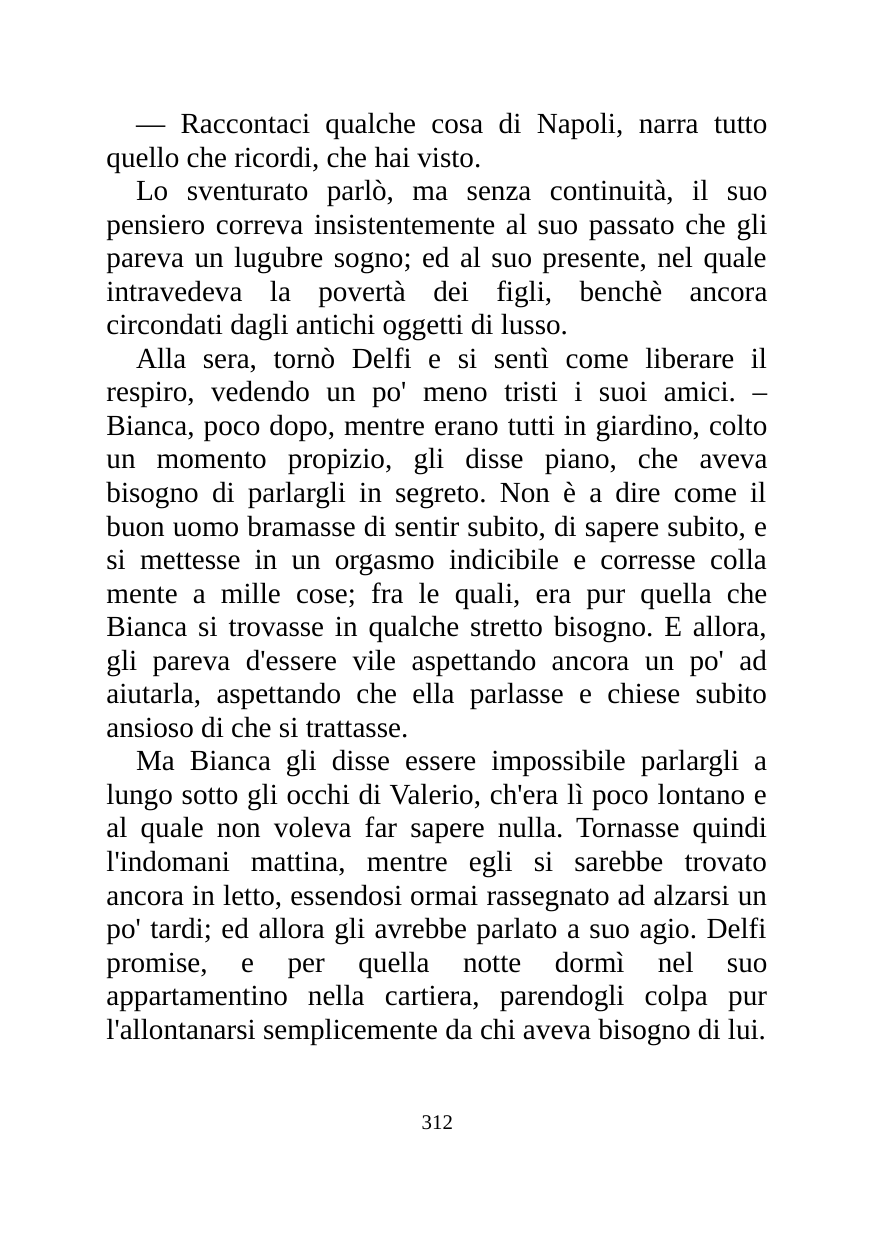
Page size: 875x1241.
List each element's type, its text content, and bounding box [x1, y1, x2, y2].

text Lo sventurato parlò, ma senza continuità, il suo pensiero correva insistentemente al suo passato che gli pareva un lugubre sogno; ed al suo presente, nel quale intravedeva la povertà dei figli, benchè ancora circondati dagli antichi oggetti di lusso. [106, 173, 768, 341]
text Ma Bianca gli disse essere impossibile parlargli a lungo sotto gli occhi di Valerio, ch'era lì poco lontano e al quale non voleva far sapere nulla. Tornasse quindi l'indomani mattina, mentre egli si sarebbe trovato ancora in letto, essendosi ormai rassegnato ad alzarsi un po' tardi; ed allora gli avrebbe parlato a suo agio. Delfi promise, e per quella notte dormì nel suo appartamentino nella cartiera, parendogli colpa pur l'allontanarsi semplicemente da chi aveva bisogno di lui. [106, 743, 768, 1045]
text — Raccontaci qualche cosa di Napoli, narra tutto quello che ricordi, che hai visto. [106, 106, 768, 173]
text Alla sera, tornò Delfi e si sentì come liberare il respiro, vedendo un po' meno tristi i suoi amici. – Bianca, poco dopo, mentre erano tutti in giardino, colto un momento propizio, gli disse piano, che aveva bisogno di parlargli in segreto. Non è a dire come il buon uomo bramasse di sentir subito, di sapere subito, e si mettesse in un orgasmo indicibile e corresse colla mente a mille cose; fra le quali, era pur quella che Bianca si trovasse in qualche stretto bisogno. E allora, gli pareva d'essere vile aspettando ancora un po' ad aiutarla, aspettando che ella parlasse e chiese subito ansioso di che si trattasse. [106, 341, 768, 743]
